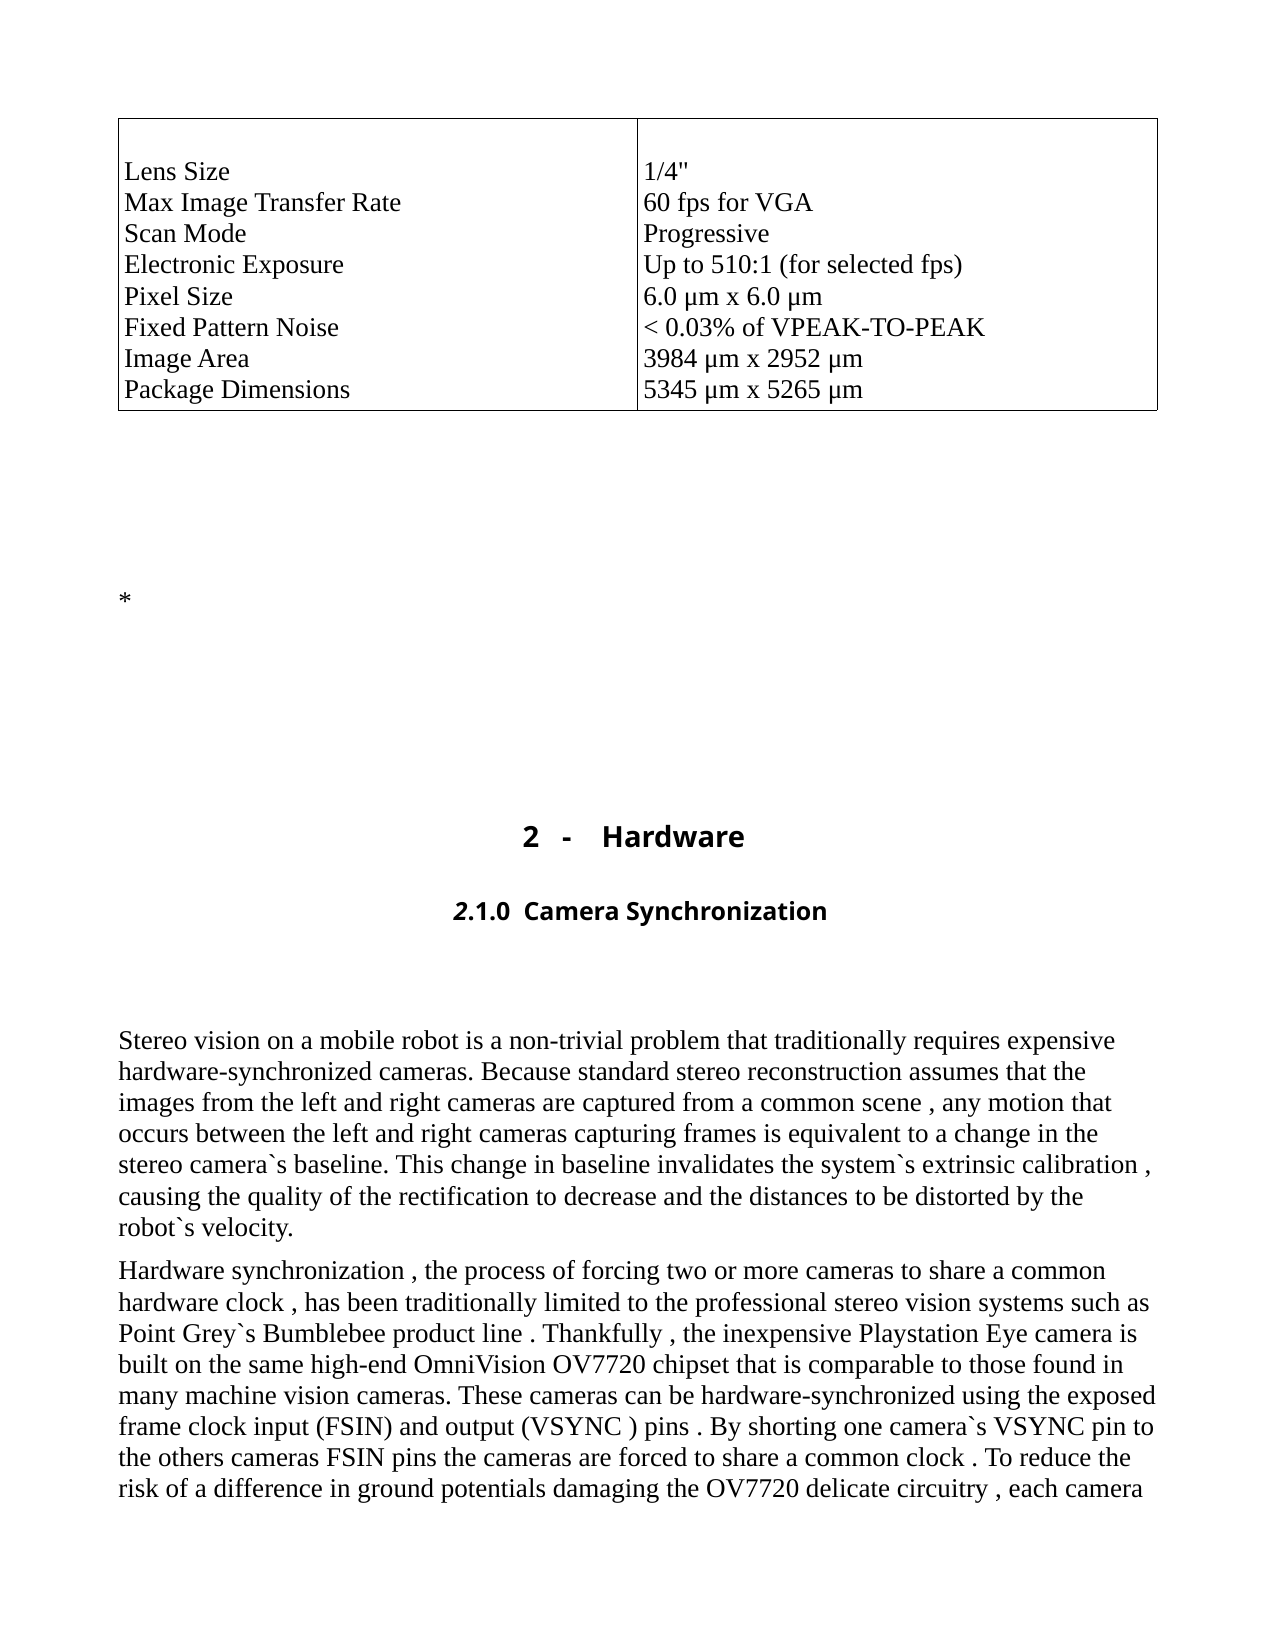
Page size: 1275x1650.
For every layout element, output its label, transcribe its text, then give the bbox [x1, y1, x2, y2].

text Hardware synchronization , the process of forcing two or more cameras to share a common hardware clock , has been traditionally limited to the professional stereo vision systems such as Point Grey`s Bumblebee product line . Thankfully , the inexpensive Playstation Eye camera is built on the same high-end OmniVision OV7720 chipset that is comparable to those found in many machine vision cameras. These cameras can be hardware-synchronized using the exposed frame clock input (FSIN) and output (VSYNC ) pins . By shorting one camera`s VSYNC pin to the others cameras FSIN pins the cameras are forced to share a common clock . To reduce the risk of a difference in ground potentials damaging the OV7720 delicate circuitry , each camera [118, 1254, 1157, 1504]
text * [118, 585, 1157, 616]
text 2.1.0 Camera Synchronization [118, 893, 1157, 927]
text 2 - Hardware [118, 817, 1157, 856]
text Stereo vision on a mobile robot is a non-trivial problem that traditionally requires expensive hardware-synchronized cameras. Because standard stereo reconstruction assumes that the images from the left and right cameras are captured from a common scene , any motion that occurs between the left and right cameras capturing frames is equivalent to a change in the stereo camera`s baseline. This change in baseline invalidates the system`s extrinsic calibration , causing the quality of the rectification to decrease and the distances to be distorted by the robot`s velocity. [118, 1024, 1157, 1242]
table_header Lens Size Max Image Transfer Rate Scan Mode Electronic Exposure Pixel Size Fixed Pattern Noise Image Area Package Dimensions [119, 119, 637, 410]
table_header 1/4" 60 fps for VGA Progressive Up to 510:1 (for selected fps) 6.0 μm x 6.0 μm < 0.03% of VPEAK-TO-PEAK 3984 μm x 2952 μm 5345 μm x 5265 μm [638, 119, 1157, 410]
